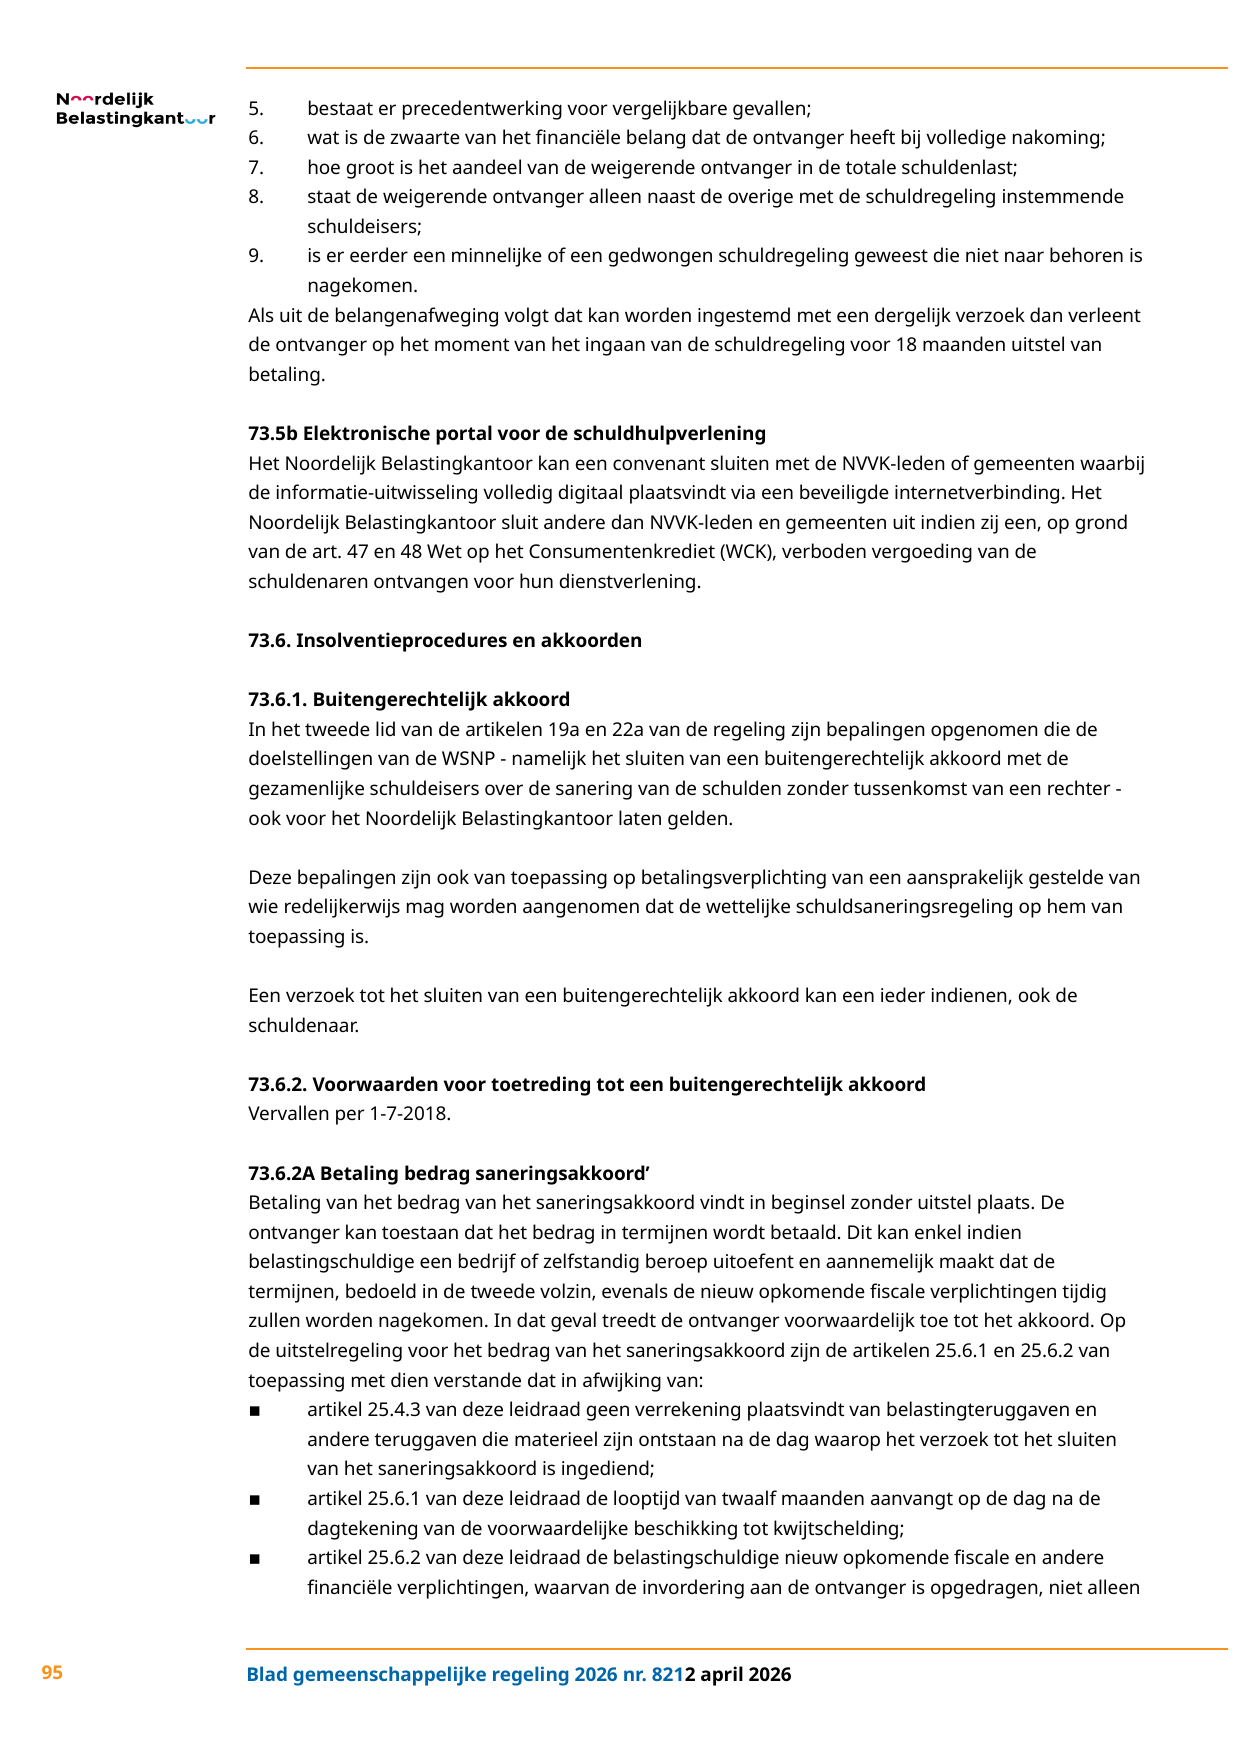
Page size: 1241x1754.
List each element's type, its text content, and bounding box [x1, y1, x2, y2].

text Betaling van het bedrag van het saneringsakkoord vindt in beginsel zonder uitstel plaats. De ontvanger kan toestaan dat het bedrag in termijnen wordt betaald. Dit kan enkel indien belastingschuldige een bedrijf of zelfstandig beroep uitoefent en aannemelijk maakt dat de termijnen, bedoeld in de tweede volzin, evenals de nieuw opkomende fiscale verplichtingen tijdig zullen worden nagekomen. In dat geval treedt de ontvanger voorwaardelijk toe tot het akkoord. Op de uitstelregeling voor het bedrag van het saneringsakkoord zijn de artikelen 25.6.1 en 25.6.2 van toepassing met dien verstande dat in afwijking van: [248, 1189, 1152, 1393]
text Vervallen per 1-7-2018. [248, 1101, 1152, 1126]
text 73.6.2A Betaling bedrag saneringsakkoord’ [248, 1160, 1152, 1186]
list staat de weigerende ontvanger alleen naast de overige met de schuldregeling instemmende schuldeisers; [248, 183, 1152, 239]
text 73.6.2. Voorwaarden voor toetreding tot een buitengerechtelijk akkoord [248, 1071, 1152, 1097]
list wat is de zwaarte van het financiële belang dat de ontvanger heeft bij volledige nakoming; [248, 124, 1152, 150]
text 73.6. Insolventieprocedures en akkoorden [248, 627, 1152, 653]
list hoe groot is het aandeel van de weigerende ontvanger in de totale schuldenlast; [248, 154, 1152, 180]
list artikel 25.6.1 van deze leidraad de looptijd van twaalf maanden aanvangt op de dag na de dagtekening van de voorwaardelijke beschikking tot kwijtschelding; [248, 1485, 1152, 1541]
text 73.5b Elektronische portal voor de schuldhulpverlening [248, 420, 1152, 446]
list bestaat er precedentwerking voor vergelijkbare gevallen; [248, 95, 1152, 121]
list artikel 25.6.2 van deze leidraad de belastingschuldige nieuw opkomende fiscale en andere financiële verplichtingen, waarvan de invordering aan de ontvanger is opgedragen, niet alleen [248, 1544, 1152, 1600]
text Het Noordelijk Belastingkantoor kan een convenant sluiten met de NVVK-leden of gemeenten waarbij de informatie-uitwisseling volledig digitaal plaatsvindt via een beveiligde internetverbinding. Het Noordelijk Belastingkantoor sluit andere dan NVVK-leden en gemeenten uit indien zij een, op grond van de art. 47 en 48 Wet op het Consumentenkrediet (WCK), verboden vergoeding van de schuldenaren ontvangen voor hun dienstverlening. [248, 450, 1152, 594]
text Als uit de belangenafweging volgt dat kan worden ingestemd met een dergelijk verzoek dan verleent de ontvanger op het moment van het ingaan van de schuldregeling voor 18 maanden uitstel van betaling. [248, 302, 1152, 387]
list is er eerder een minnelijke of een gedwongen schuldregeling geweest die niet naar behoren is nagekomen. [248, 243, 1152, 298]
text 73.6.1. Buitengerechtelijk akkoord [248, 686, 1152, 712]
text Deze bepalingen zijn ook van toepassing op betalingsverplichting van een aansprakelijk gestelde van wie redelijkerwijs mag worden aangenomen dat de wettelijke schuldsaneringsregeling op hem van toepassing is. [248, 864, 1152, 949]
text In het tweede lid van de artikelen 19a en 22a van de regeling zijn bepalingen opgenomen die de doelstellingen van de WSNP - namelijk het sluiten van een buitengerechtelijk akkoord met de gezamenlijke schuldeisers over de sanering van de schulden zonder tussenkomst van een rechter - ook voor het Noordelijk Belastingkantoor laten gelden. [248, 716, 1152, 831]
picture [41, 47, 231, 172]
list artikel 25.4.3 van deze leidraad geen verrekening plaatsvindt van belastingteruggaven en andere teruggaven die materieel zijn ontstaan na de dag waarop het verzoek tot het sluiten van het saneringsakkoord is ingediend; [248, 1396, 1152, 1481]
text Een verzoek tot het sluiten van een buitengerechtelijk akkoord kan een ieder indienen, ook de schuldenaar. [248, 982, 1152, 1038]
